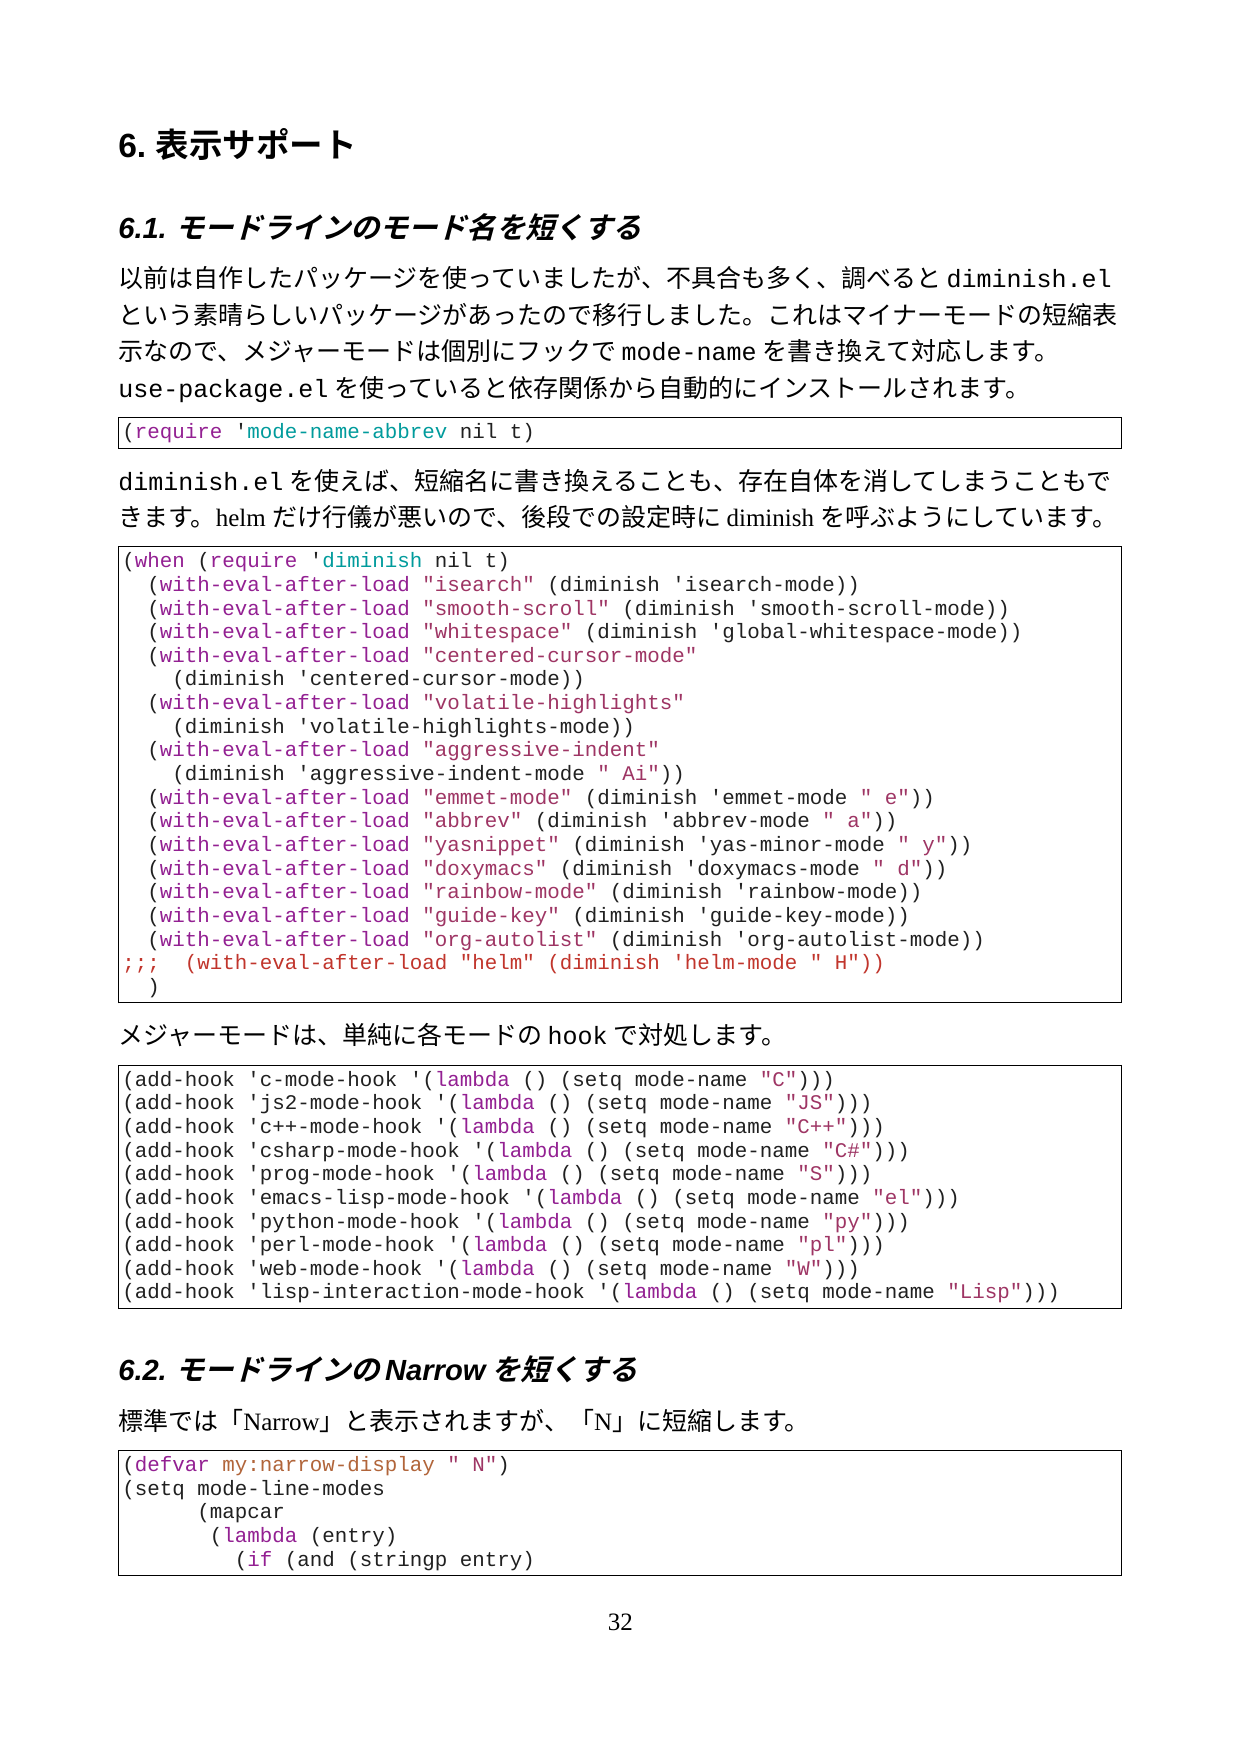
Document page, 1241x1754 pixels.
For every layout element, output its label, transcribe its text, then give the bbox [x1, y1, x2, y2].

text (with-eval-after-load "volatile-highlights" [119, 688, 1121, 712]
text (with-eval-after-load "centered-cursor-mode" [119, 641, 1121, 664]
text (setq mode-line-modes [119, 1474, 1121, 1497]
text (with-eval-after-load "emmet-mode" (diminish 'emmet-mode " e")) [119, 783, 1121, 806]
text (if (and (stringp entry) [119, 1545, 1121, 1575]
text (with-eval-after-load "isearch" (diminish 'isearch-mode)) [119, 570, 1121, 593]
text (lambda (entry) [119, 1521, 1121, 1545]
text (diminish 'centered-cursor-mode)) [119, 664, 1121, 688]
text (with-eval-after-load "aggressive-indent" [119, 735, 1121, 759]
text (add-hook 'python-mode-hook '(lambda () (setq mode-name "py"))) [119, 1207, 1121, 1230]
text (diminish 'volatile-highlights-mode)) [119, 712, 1121, 735]
subtitle 表示サポート [118, 118, 1122, 167]
text (with-eval-after-load "guide-key" (diminish 'guide-key-mode)) [119, 901, 1121, 924]
text (when (require 'diminish nil t) [119, 547, 1121, 570]
text (with-eval-after-load "rainbow-mode" (diminish 'rainbow-mode)) [119, 877, 1121, 901]
text (add-hook 'c++-mode-hook '(lambda () (setq mode-name "C++"))) [119, 1112, 1121, 1136]
text (mapcar [119, 1497, 1121, 1521]
text メジャーモードは、単純に各モードの hook で対処します。 [118, 1016, 1122, 1052]
text 標準では「Narrow」と表示されますが、「N」に短縮します。 [118, 1401, 1122, 1438]
subtitle モードラインのモード名を短くする [118, 204, 1122, 246]
text (with-eval-after-load "yasnippet" (diminish 'yas-minor-mode " y")) [119, 830, 1121, 854]
text (add-hook 'prog-mode-hook '(lambda () (setq mode-name "S"))) [119, 1159, 1121, 1183]
text (add-hook 'csharp-mode-hook '(lambda () (setq mode-name "C#"))) [119, 1136, 1121, 1159]
text (add-hook 'c-mode-hook '(lambda () (setq mode-name "C"))) [119, 1066, 1121, 1088]
text (add-hook 'web-mode-hook '(lambda () (setq mode-name "W"))) [119, 1254, 1121, 1278]
text (with-eval-after-load "smooth-scroll" (diminish 'smooth-scroll-mode)) [119, 593, 1121, 617]
text (add-hook 'perl-mode-hook '(lambda () (setq mode-name "pl"))) [119, 1230, 1121, 1254]
text (add-hook 'lisp-interaction-mode-hook '(lambda () (setq mode-name "Lisp"))) [119, 1278, 1121, 1308]
text (with-eval-after-load "whitespace" (diminish 'global-whitespace-mode)) [119, 617, 1121, 641]
subtitle モードラインのNarrowを短くする [118, 1347, 1122, 1389]
text 以前は自作したパッケージを使っていましたが、不具合も多く、調べると diminish.el という素晴らしいパッケージがあったので移行しました。これはマイナーモードの短縮表示なので、メジャーモードは個別にフックで mode-name を書き換えて対応します。 use-package.el を使っていると依存関係から自動的にインストールされます。 [118, 259, 1122, 404]
text (with-eval-after-load "abbrev" (diminish 'abbrev-mode " a")) [119, 806, 1121, 830]
text (diminish 'aggressive-indent-mode " Ai")) [119, 759, 1121, 783]
text (defvar my:narrow-display " N") [119, 1451, 1121, 1474]
text ) [119, 972, 1121, 1002]
text (with-eval-after-load "doxymacs" (diminish 'doxymacs-mode " d")) [119, 854, 1121, 877]
text (with-eval-after-load "org-autolist" (diminish 'org-autolist-mode)) [119, 924, 1121, 948]
text diminish.el を使えば、短縮名に書き換えることも、存在自体を消してしまうこともできます。helm だけ行儀が悪いので、後段での設定時に diminish を呼ぶようにしています。 [118, 461, 1122, 534]
text (add-hook 'emacs-lisp-mode-hook '(lambda () (setq mode-name "el"))) [119, 1183, 1121, 1207]
text (add-hook 'js2-mode-hook '(lambda () (setq mode-name "JS"))) [119, 1088, 1121, 1112]
text ;;; (with-eval-after-load "helm" (diminish 'helm-mode " H")) [119, 948, 1121, 972]
text (require 'mode-name-abbrev nil t) [119, 418, 1121, 448]
